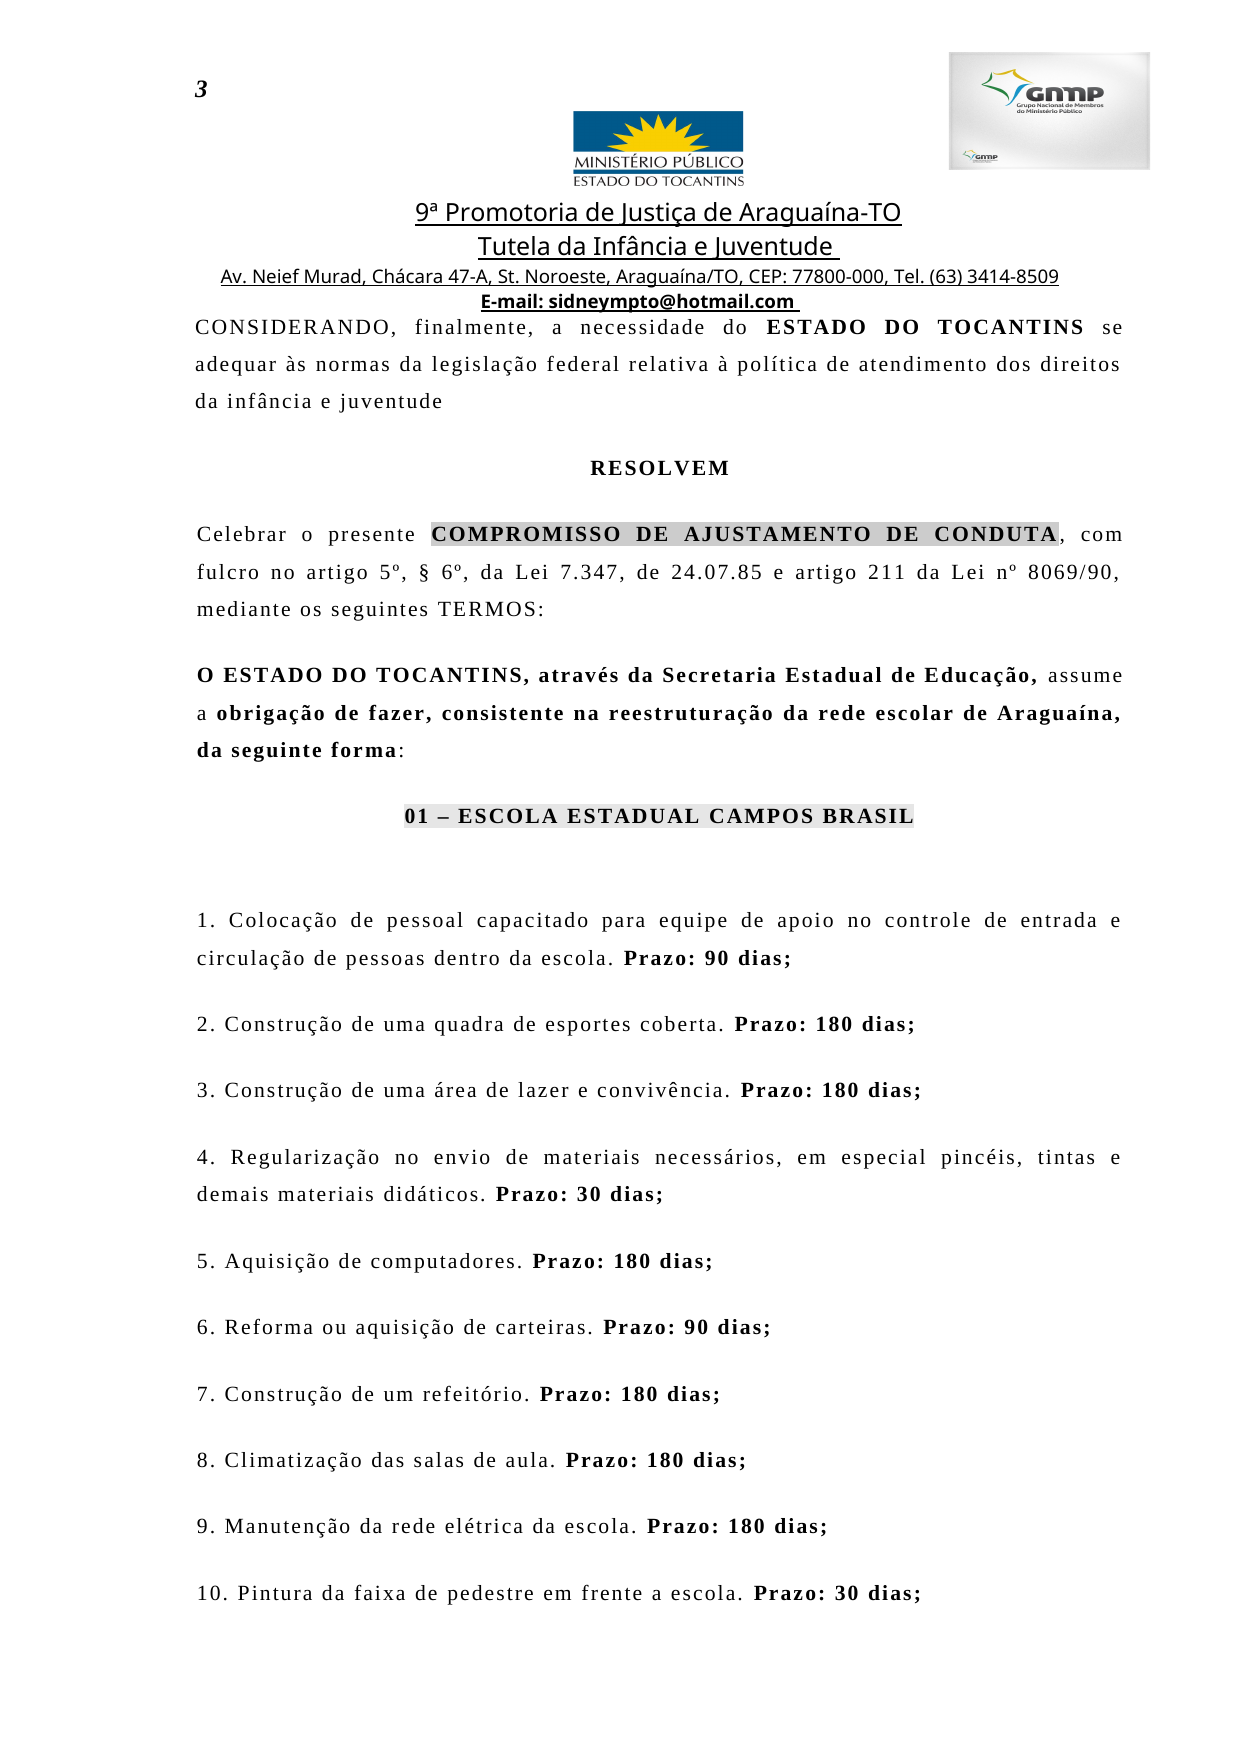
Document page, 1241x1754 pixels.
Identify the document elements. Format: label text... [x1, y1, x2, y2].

text 5. Aquisição de computadores. Prazo: 180 dias; [197, 1248, 1122, 1273]
text 8. Climatização das salas de aula. Prazo: 180 dias; [197, 1447, 1122, 1472]
text 9. Manutenção da rede elétrica da escola. Prazo: 180 dias; [197, 1514, 1122, 1538]
text RESOLVEM [197, 455, 1122, 480]
text 10. Pintura da faixa de pedestre em frente a escola. Prazo: 30 dias; [197, 1580, 1122, 1605]
picture [573, 111, 744, 186]
text 7. Construção de um refeitório. Prazo: 180 dias; [197, 1381, 1122, 1406]
text 2. Construção de uma quadra de esportes coberta. Prazo: 180 dias; [197, 1011, 1122, 1036]
text Celebrar o presente COMPROMISSO DE AJUSTAMENTO DE CONDUTA, com fulcro no artigo 5º, § 6º, da Lei 7.347, de 24.07.85 e artigo 211 da Lei nº 8069/90, mediante os seguintes TERMOS: [197, 522, 1122, 621]
text CONSIDERANDO, finalmente, a necessidade do ESTADO DO TOCANTINS se adequar às normas da legislação federal relativa à política de atendimento dos direitos da infância e juventude [195, 314, 1122, 413]
picture [948, 52, 1150, 170]
text 01 – ESCOLA ESTADUAL CAMPOS BRASIL [197, 804, 1122, 828]
text 4. Regularização no envio de materiais necessários, em especial pincéis, tintas e demais materiais didáticos. Prazo: 30 dias; [197, 1144, 1122, 1206]
text 1. Colocação de pessoal capacitado para equipe de apoio no controle de entrada e circulação de pessoas dentro da escola. Prazo: 90 dias; [197, 907, 1122, 969]
text 3. Construção de uma área de lazer e convivência. Prazo: 180 dias; [197, 1078, 1122, 1102]
text O ESTADO DO TOCANTINS, através da Secretaria Estadual de Educação, assume a obrigação de fazer, consistente na reestruturação da rede escolar de Araguaína, da seguinte forma: [197, 663, 1122, 762]
text 6. Reforma ou aquisição de carteiras. Prazo: 90 dias; [197, 1314, 1122, 1339]
